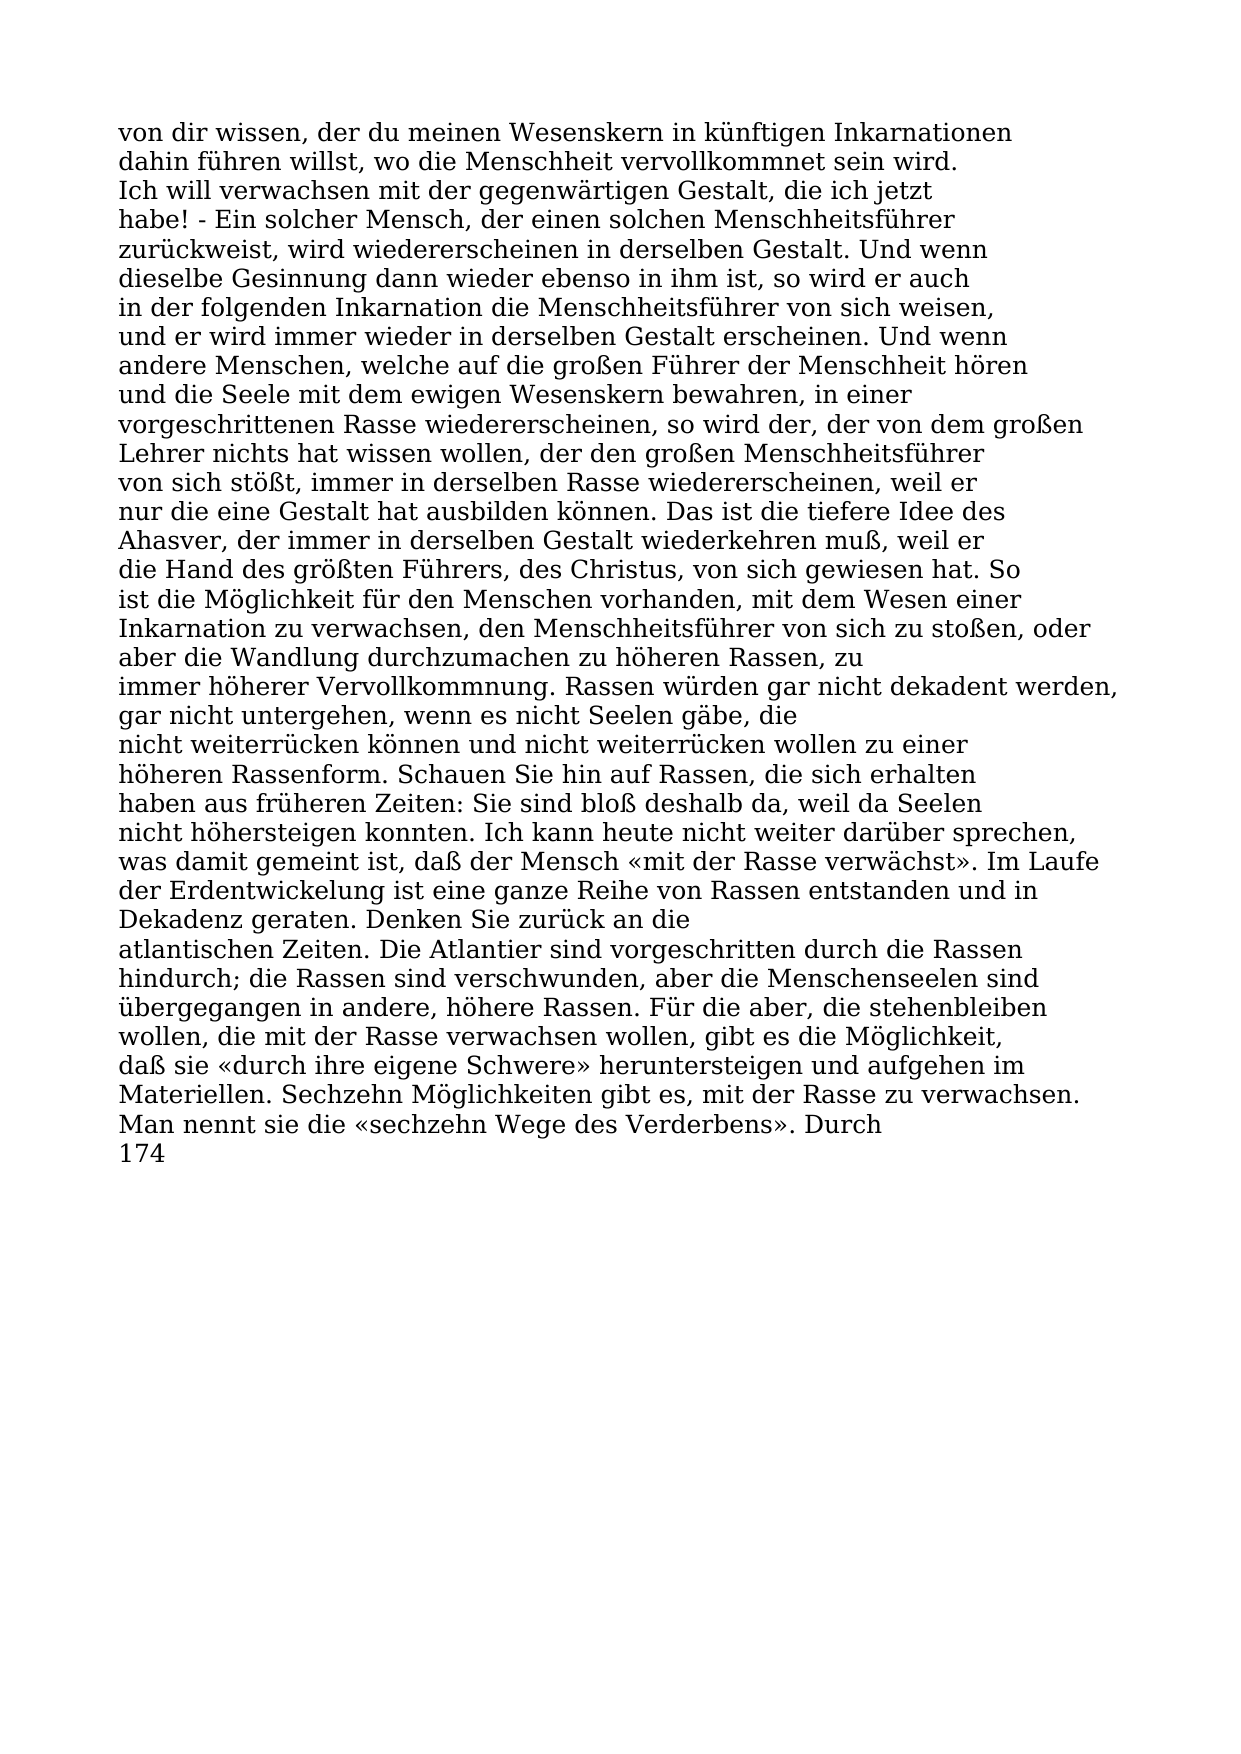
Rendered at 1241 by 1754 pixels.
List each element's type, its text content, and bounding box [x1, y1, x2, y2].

text nicht höhersteigen konnten. Ich kann heute nicht weiter darüber sprechen, was damit gemeint ist, daß der Mensch «mit der Rasse verwächst». Im Laufe der Erdentwickelung ist eine ganze Reihe von Rassen entstanden und in Dekadenz geraten. Denken Sie zurück an die [118, 818, 1122, 935]
text von dir wissen, der du meinen Wesenskern in künftigen Inkarnationen [118, 118, 1122, 147]
text dahin führen willst, wo die Menschheit vervollkommnet sein wird. [118, 147, 1122, 176]
text 174 [118, 1139, 1122, 1168]
text andere Menschen, welche auf die großen Führer der Menschheit hören [118, 351, 1122, 381]
text von sich stößt, immer in derselben Rasse wiedererscheinen, weil er [118, 468, 1122, 497]
text höheren Rassenform. Schauen Sie hin auf Rassen, die sich erhalten [118, 760, 1122, 789]
text haben aus früheren Zeiten: Sie sind bloß deshalb da, weil da Seelen [118, 789, 1122, 818]
text übergegangen in andere, höhere Rassen. Für die aber, die stehenbleiben [118, 993, 1122, 1022]
text daß sie «durch ihre eigene Schwere» heruntersteigen und aufgehen im [118, 1051, 1122, 1081]
text Ahasver, der immer in derselben Gestalt wiederkehren muß, weil er [118, 526, 1122, 556]
text wollen, die mit der Rasse verwachsen wollen, gibt es die Möglichkeit, [118, 1022, 1122, 1051]
text Lehrer nichts hat wissen wollen, der den großen Menschheitsführer [118, 439, 1122, 468]
text dieselbe Gesinnung dann wieder ebenso in ihm ist, so wird er auch [118, 264, 1122, 293]
text und er wird immer wieder in derselben Gestalt erscheinen. Und wenn [118, 322, 1122, 351]
text atlantischen Zeiten. Die Atlantier sind vorgeschritten durch die Rassen [118, 935, 1122, 964]
text hindurch; die Rassen sind verschwunden, aber die Menschenseelen sind [118, 964, 1122, 993]
text ist die Möglichkeit für den Menschen vorhanden, mit dem Wesen einer [118, 585, 1122, 614]
text immer höherer Vervollkommnung. Rassen würden gar nicht dekadent werden, gar nicht untergehen, wenn es nicht Seelen gäbe, die [118, 672, 1122, 731]
text Inkarnation zu verwachsen, den Menschheitsführer von sich zu stoßen, oder aber die Wandlung durchzumachen zu höheren Rassen, zu [118, 614, 1122, 672]
text habe! - Ein solcher Mensch, der einen solchen Menschheitsführer zurückweist, wird wiedererscheinen in derselben Gestalt. Und wenn [118, 206, 1122, 264]
text nur die eine Gestalt hat ausbilden können. Das ist die tiefere Idee des [118, 497, 1122, 526]
text Materiellen. Sechzehn Möglichkeiten gibt es, mit der Rasse zu verwachsen. Man nennt sie die «sechzehn Wege des Verderbens». Durch [118, 1081, 1122, 1139]
text nicht weiterrücken können und nicht weiterrücken wollen zu einer [118, 731, 1122, 760]
text die Hand des größten Führers, des Christus, von sich gewiesen hat. So [118, 556, 1122, 585]
text in der folgenden Inkarnation die Menschheitsführer von sich weisen, [118, 293, 1122, 322]
text Ich will verwachsen mit der gegenwärtigen Gestalt, die ich jetzt [118, 176, 1122, 206]
text und die Seele mit dem ewigen Wesenskern bewahren, in einer vorgeschrittenen Rasse wiedererscheinen, so wird der, der von dem großen [118, 381, 1122, 439]
